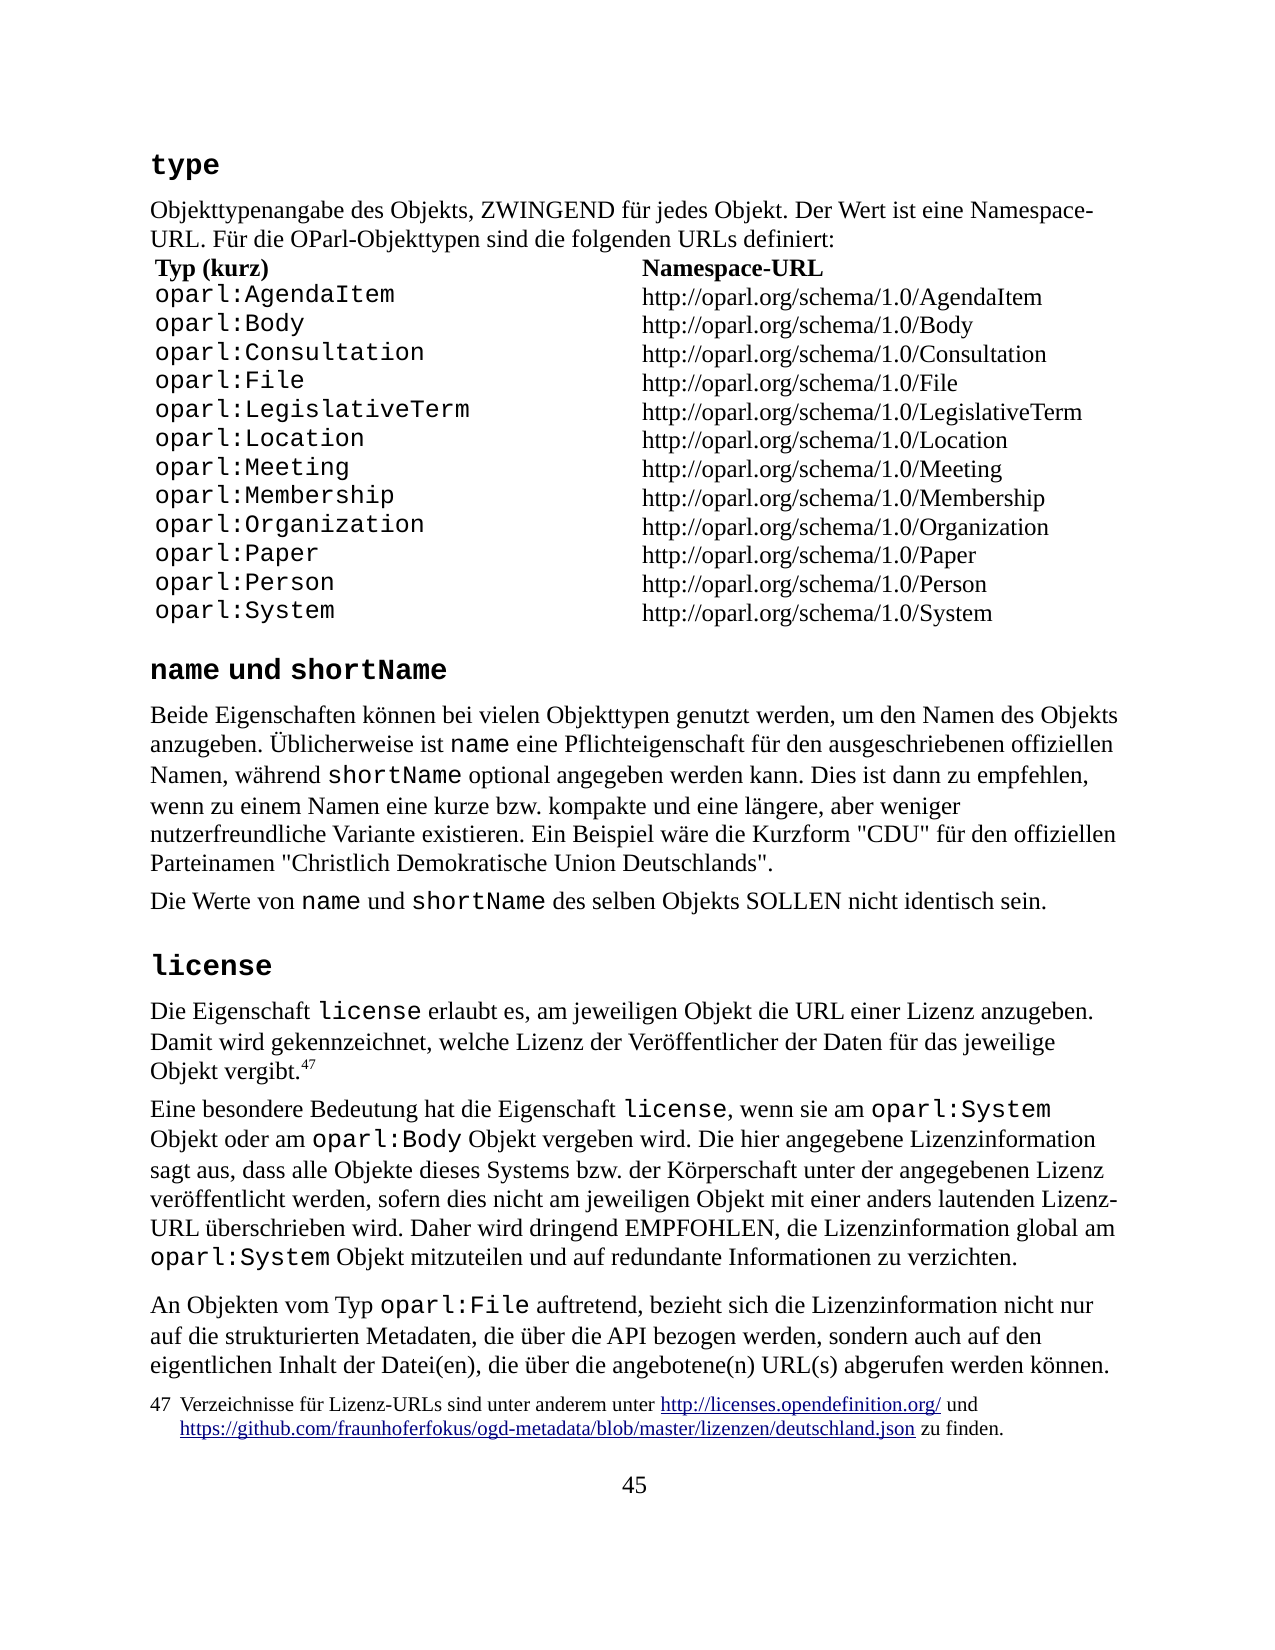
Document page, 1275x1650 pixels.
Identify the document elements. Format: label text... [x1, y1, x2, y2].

table_cell http://oparl.org/schema/1.0/Person [638, 569, 1125, 598]
table_cell oparl:Membership [150, 483, 637, 512]
text Beide Eigenschaften können bei vielen Objekttypen genutzt werden, um den Namen des Objekts anzugeben. Üblicherweise ist name eine Pflichteigenschaft für den ausgeschriebenen offiziellen Namen, während shortName optional angegeben werden kann. Dies ist dann zu empfehlen, wenn zu einem Namen eine kurze bzw. kompakte und eine längere, aber weniger nutzerfreundliche Variante existieren. Ein Beispiel wäre die Kurzform "CDU" für den offiziellen Parteinamen "Christlich Demokratische Union Deutschlands". [150, 700, 1125, 877]
table_cell oparl:Paper [150, 541, 637, 569]
table_cell oparl:AgendaItem [150, 282, 637, 311]
table_cell oparl:File [150, 368, 637, 397]
table_cell http://oparl.org/schema/1.0/System [638, 598, 1125, 627]
table_cell oparl:Consultation [150, 339, 637, 368]
table_cell http://oparl.org/schema/1.0/Consultation [638, 339, 1125, 368]
subtitle name und shortName [150, 652, 1125, 688]
table_cell oparl:Organization [150, 512, 637, 541]
table_cell oparl:System [150, 598, 637, 627]
table_cell http://oparl.org/schema/1.0/Paper [638, 541, 1125, 569]
table_cell http://oparl.org/schema/1.0/Body [638, 311, 1125, 339]
table_cell http://oparl.org/schema/1.0/LegislativeTerm [638, 397, 1125, 426]
text Die Eigenschaft license erlaubt es, am jeweiligen Objekt die URL einer Lizenz anzugeben. Damit wird gekennzeichnet, welche Lizenz der Veröffentlicher der Daten für das jeweilige Objekt vergibt. [150, 996, 1125, 1085]
table_cell http://oparl.org/schema/1.0/Membership [638, 483, 1125, 512]
table_cell http://oparl.org/schema/1.0/File [638, 368, 1125, 397]
table_header Namespace-URL [638, 253, 1125, 282]
table_cell http://oparl.org/schema/1.0/Location [638, 426, 1125, 454]
subtitle type [150, 150, 1125, 183]
table_cell http://oparl.org/schema/1.0/AgendaItem [638, 282, 1125, 311]
table_cell oparl:Body [150, 311, 637, 339]
table_cell http://oparl.org/schema/1.0/Meeting [638, 454, 1125, 483]
table_cell http://oparl.org/schema/1.0/Organization [638, 512, 1125, 541]
text An Objekten vom Typ oparl:File auftretend, bezieht sich die Lizenzinformation nicht nur auf die strukturierten Metadaten, die über die API bezogen werden, sondern auch auf den eigentlichen Inhalt der Datei(en), die über die angebotene(n) URL(s) abgerufen werden können. [150, 1290, 1125, 1379]
text Eine besondere Bedeutung hat die Eigenschaft license, wenn sie am oparl:System Objekt oder am oparl:Body Objekt vergeben wird. Die hier angegebene Lizenzinformation sagt aus, dass alle Objekte dieses Systems bzw. der Körperschaft unter der angegebenen Lizenz veröffentlicht werden, sofern dies nicht am jeweiligen Objekt mit einer anders lautenden Lizenz-URL überschrieben wird. Daher wird dringend EMPFOHLEN, die Lizenzinformation global am oparl:System Objekt mitzuteilen und auf redundante Informationen zu verzichten. [150, 1094, 1125, 1272]
table_header Typ (kurz) [150, 253, 637, 282]
table_cell oparl:Meeting [150, 454, 637, 483]
table_cell oparl:Location [150, 426, 637, 454]
text Objekttypenangabe des Objekts, ZWINGEND für jedes Objekt. Der Wert ist eine Namespace-URL. Für die OParl-Objekttypen sind die folgenden URLs definiert: [150, 196, 1125, 253]
text Verzeichnisse für Lizenz-URLs sind unter anderem unter http://licenses.opendefinition.org/ und https://github.com/fraunhoferfokus/ogd-metadata/blob/master/lizenzen/deutschland.json zu finden. [150, 1392, 1125, 1440]
table_cell oparl:Person [150, 569, 637, 598]
subtitle license [150, 951, 1125, 984]
table_cell oparl:LegislativeTerm [150, 397, 637, 426]
text Die Werte von name und shortName des selben Objekts SOLLEN nicht identisch sein. [150, 886, 1125, 917]
